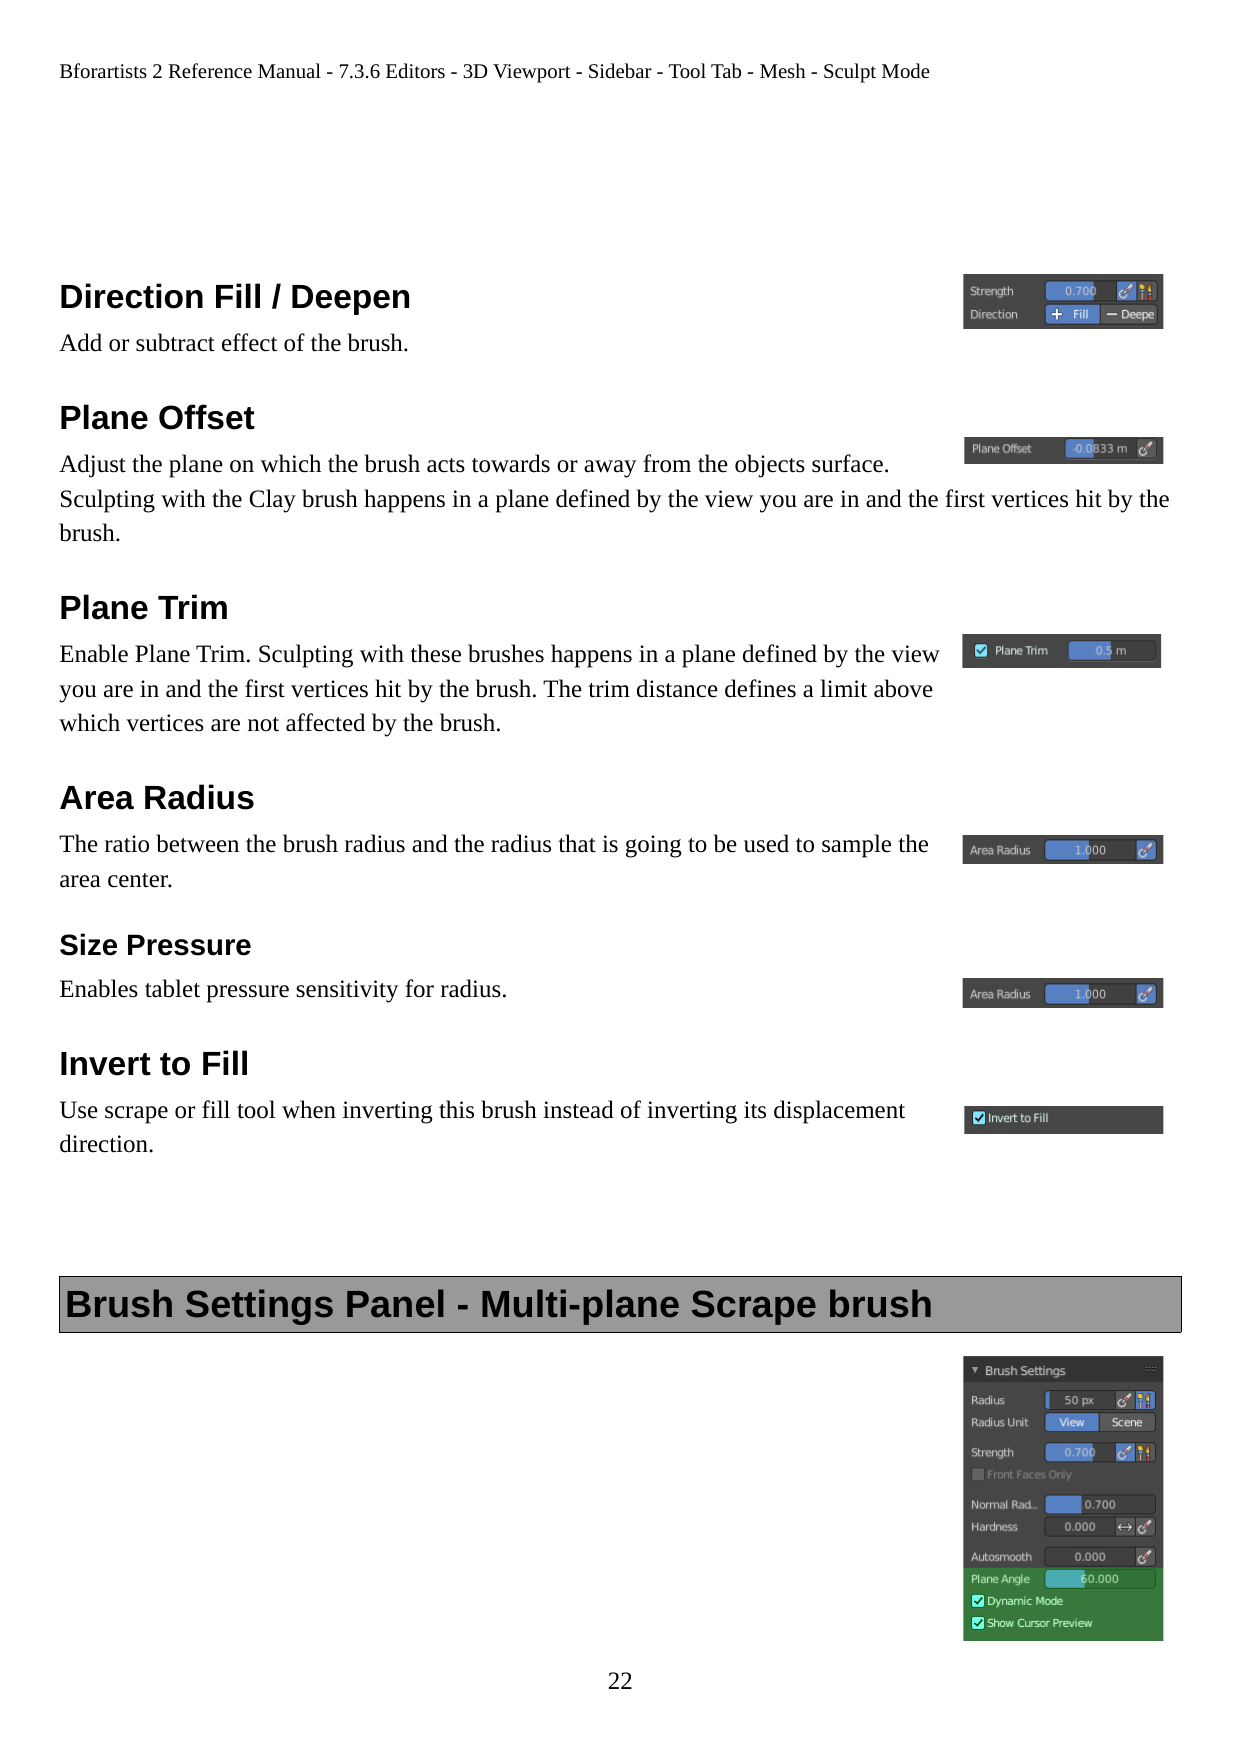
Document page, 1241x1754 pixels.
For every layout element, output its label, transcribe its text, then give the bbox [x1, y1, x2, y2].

picture [963, 274, 1164, 329]
subtitle Area Radius [59, 778, 1181, 817]
subtitle Plane Trim [59, 588, 1181, 627]
subtitle Invert to Fill [59, 1044, 1181, 1082]
subtitle [1164, 277, 1181, 316]
subtitle Plane Offset [59, 398, 1181, 437]
text Adjust the plane on which the brush acts towards or away from the objects surface. Sculpting with the Clay brush happens in a plane defined by the view you are in and the first vertices hit by the brush. [59, 449, 1181, 547]
picture [964, 1106, 1164, 1134]
text Enables tablet pressure sensitivity for radius. [59, 974, 1181, 1002]
table_header Brush Settings Panel - Multi-plane Scrape brush [60, 1277, 1181, 1332]
text The ratio between the brush radius and the radius that is going to be used to sample the area center. [59, 829, 1181, 893]
picture [963, 1356, 1164, 1641]
subtitle Direction Fill / Deepen [59, 277, 963, 316]
picture [962, 634, 1162, 668]
picture [964, 437, 1164, 464]
text Enable Plane Trim. Sculpting with these brushes happens in a plane defined by the view you are in and the first vertices hit by the brush. The trim distance defines a limit above which vertices are not affected by the brush. [59, 639, 1181, 737]
picture [962, 978, 1164, 1008]
subtitle Size Pressure [59, 927, 1181, 961]
picture [962, 835, 1164, 864]
text Use scrape or fill tool when inverting this brush instead of inverting its displacement direction. [59, 1095, 1181, 1158]
text Add or subtract effect of the brush. [59, 328, 1181, 357]
